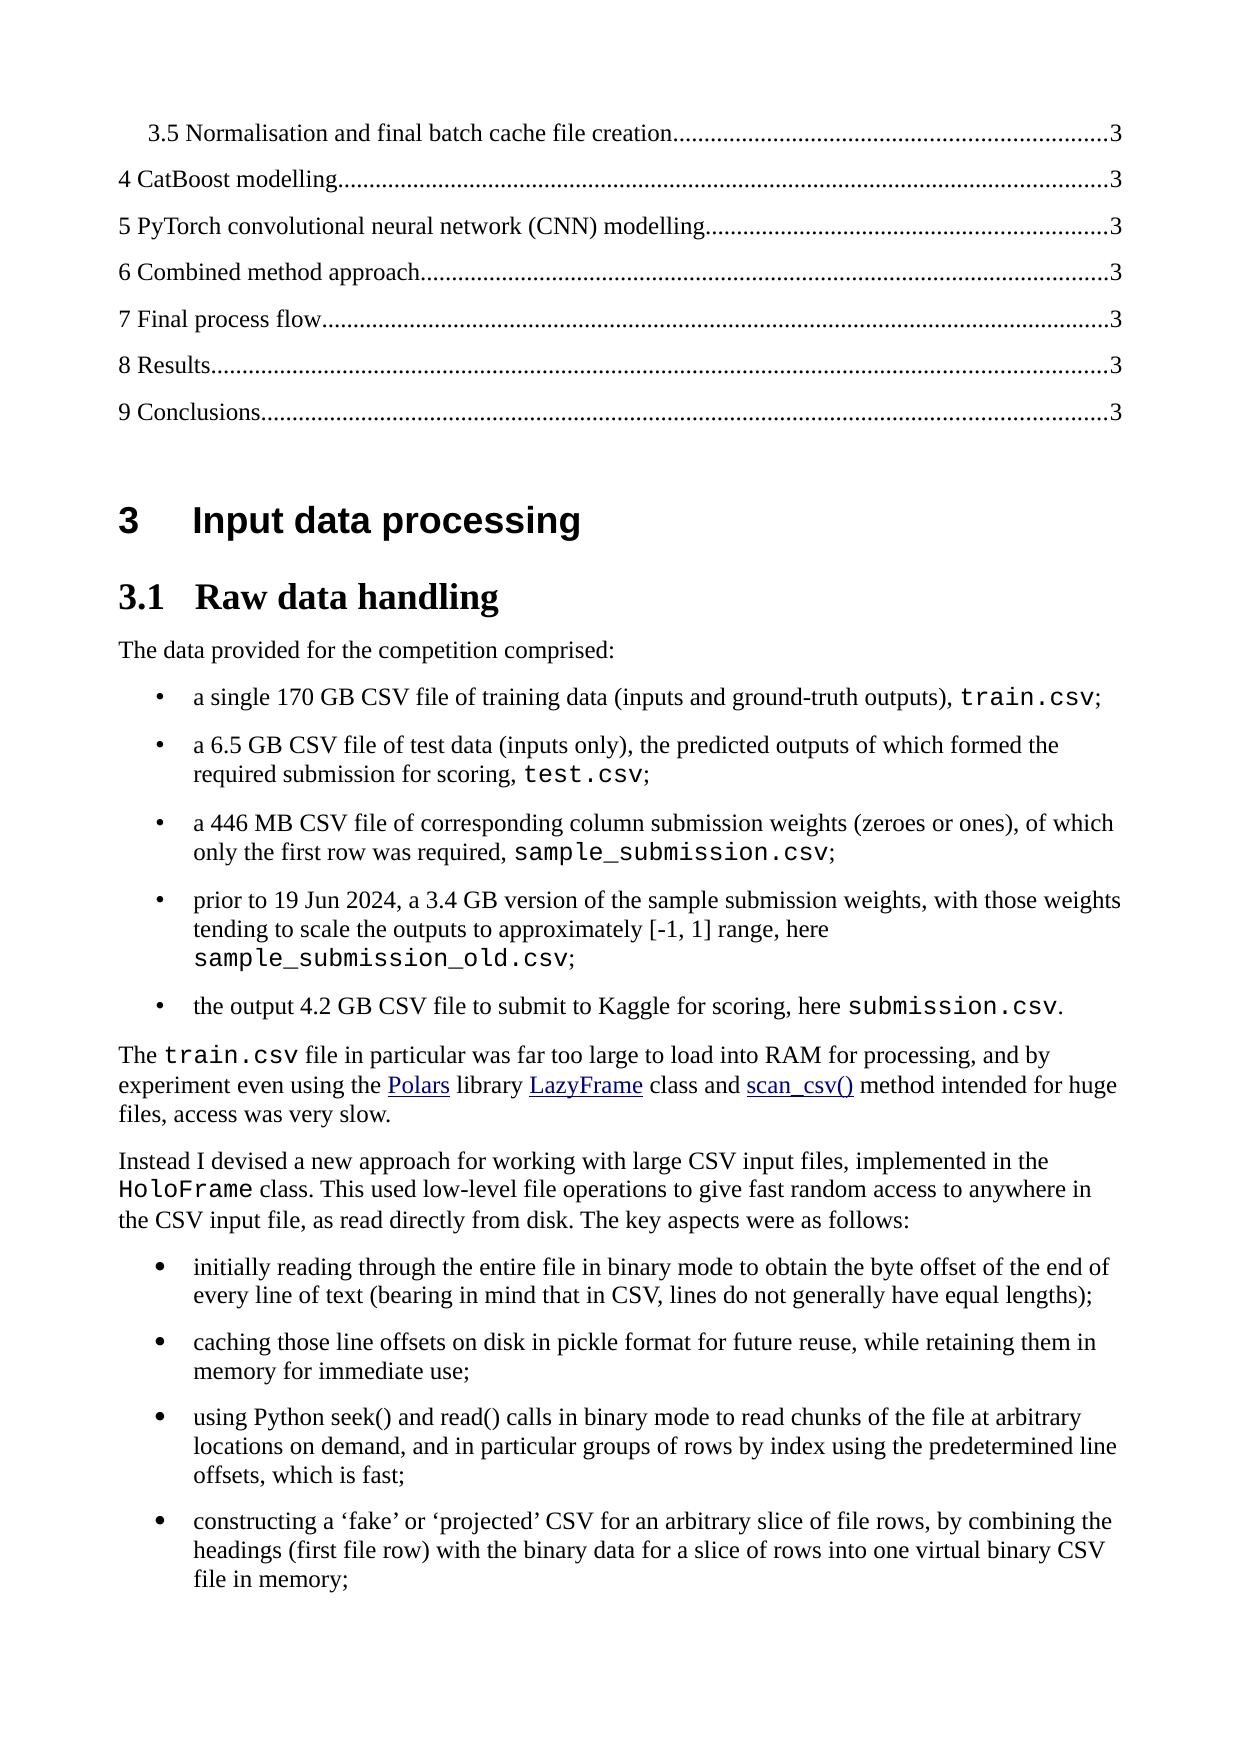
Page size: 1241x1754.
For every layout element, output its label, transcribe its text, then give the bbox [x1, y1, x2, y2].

list the output 4.2 GB CSV file to submit to Kaggle for scoring, here submission.csv. [156, 991, 1122, 1022]
list a 446 MB CSV file of corresponding column submission weights (zeroes or ones), of which only the first row was required, sample_submission.csv; [156, 808, 1122, 867]
list using Python seek() and read() calls in binary mode to read chunks of the file at arbitrary locations on demand, and in particular groups of rows by index using the predetermined line offsets, which is fast; [156, 1402, 1122, 1488]
text 6 Combined method approach 3 [118, 257, 1122, 286]
subtitle Input data processing [118, 498, 1122, 541]
text 7 Final process flow 3 [118, 304, 1122, 333]
text The train.csv file in particular was far too large to load into RAM for processing, and by experiment even using the Polars library LazyFrame class and scan_csv() method intended for huge files, access was very slow. [118, 1040, 1122, 1128]
list a single 170 GB CSV file of training data (inputs and ground-truth outputs), train.csv; [156, 682, 1122, 713]
text 5 PyTorch convolutional neural network (CNN) modelling 3 [118, 211, 1122, 240]
list constructing a ‘fake’ or ‘projected’ CSV for an arbitrary slice of file rows, by combining the headings (first file row) with the binary data for a slice of rows into one virtual binary CSV file in memory; [156, 1506, 1122, 1592]
list initially reading through the entire file in binary mode to obtain the byte offset of the end of every line of text (bearing in mind that in CSV, lines do not generally have equal lengths); [156, 1252, 1122, 1309]
text The data provided for the competition comprised: [118, 636, 1122, 664]
text 8 Results 3 [118, 350, 1122, 379]
text Instead I devised a new approach for working with large CSV input files, implemented in the HoloFrame class. This used low-level file operations to give fast random access to anywhere in the CSV input file, as read directly from disk. The key aspects were as follows: [118, 1146, 1122, 1234]
text 4 CatBoost modelling 3 [118, 164, 1122, 193]
text 3.5 Normalisation and final batch cache file creation 3 [148, 118, 1122, 147]
list a 6.5 GB CSV file of test data (inputs only), the predicted outputs of which formed the required submission for scoring, test.csv; [156, 731, 1122, 790]
list caching those line offsets on disk in pickle format for future reuse, while retaining them in memory for immediate use; [156, 1327, 1122, 1384]
list prior to 19 Jun 2024, a 3.4 GB version of the sample submission weights, with those weights tending to scale the outputs to approximately [-1, 1] range, here sample_submission_old.csv; [156, 885, 1122, 973]
subtitle Raw data handling [118, 575, 1122, 618]
text 9 Conclusions 3 [118, 397, 1122, 426]
